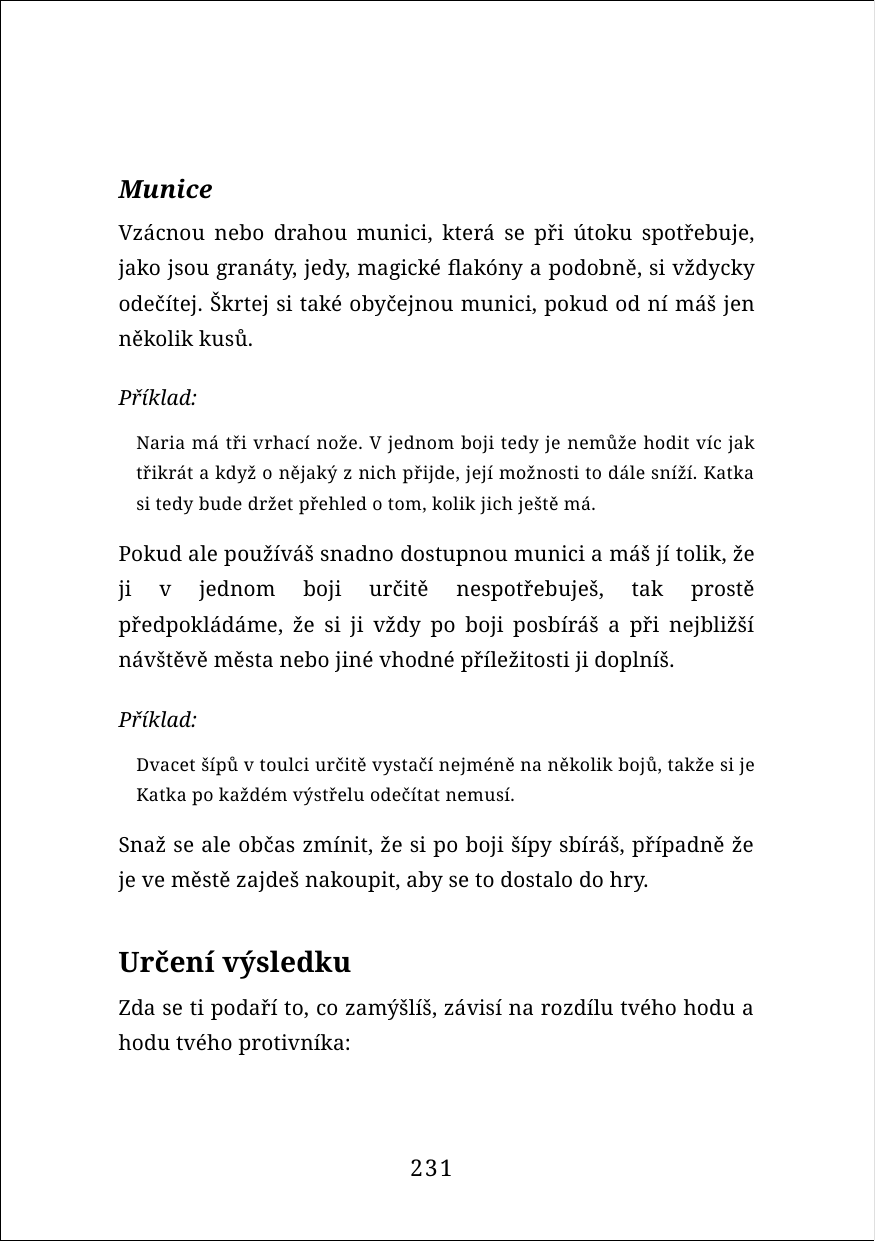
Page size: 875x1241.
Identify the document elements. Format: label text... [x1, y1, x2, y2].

text Příklad: [118, 705, 756, 733]
subtitle Určení výsledku [118, 942, 756, 981]
text Vzácnou nebo drahou munici, která se při útoku spotřebuje, jako jsou granáty, jedy, magické flakóny a podobně, si vždycky odečítej. Škrtej si také obyčejnou munici, pokud od ní máš jen několik kusů. [118, 218, 756, 353]
text Snaž se ale občas zmínit, že si po boji šípy sbíráš, případně že je ve městě zajdeš nakoupit, aby se to dostalo do hry. [118, 830, 756, 894]
text Dvacet šípů v toulci určitě vystačí nejméně na několik bojů, takže si je Katka po každém výstřelu odečítat nemusí. [136, 752, 756, 806]
text Zda se ti podaří to, co zamýšlíš, závisí na rozdílu tvého hodu a hodu tvého protivníka: [118, 993, 756, 1057]
text Naria má tři vrhací nože. V jednom boji tedy je nemůže hodit víc jak třikrát a když o nějaký z nich přijde, její možnosti to dále sníží. Katka si tedy bude držet přehled o tom, kolik jich ještě má. [136, 431, 756, 515]
text Příklad: [118, 383, 756, 412]
subtitle Munice [118, 172, 756, 206]
text Pokud ale používáš snadno dostupnou munici a máš jí tolik, že ji v jednom boji určitě nespotřebuješ, tak prostě předpokládáme, že si ji vždy po boji posbíráš a při nejbližší návštěvě města nebo jiné vhodné příležitosti ji doplníš. [118, 539, 756, 674]
